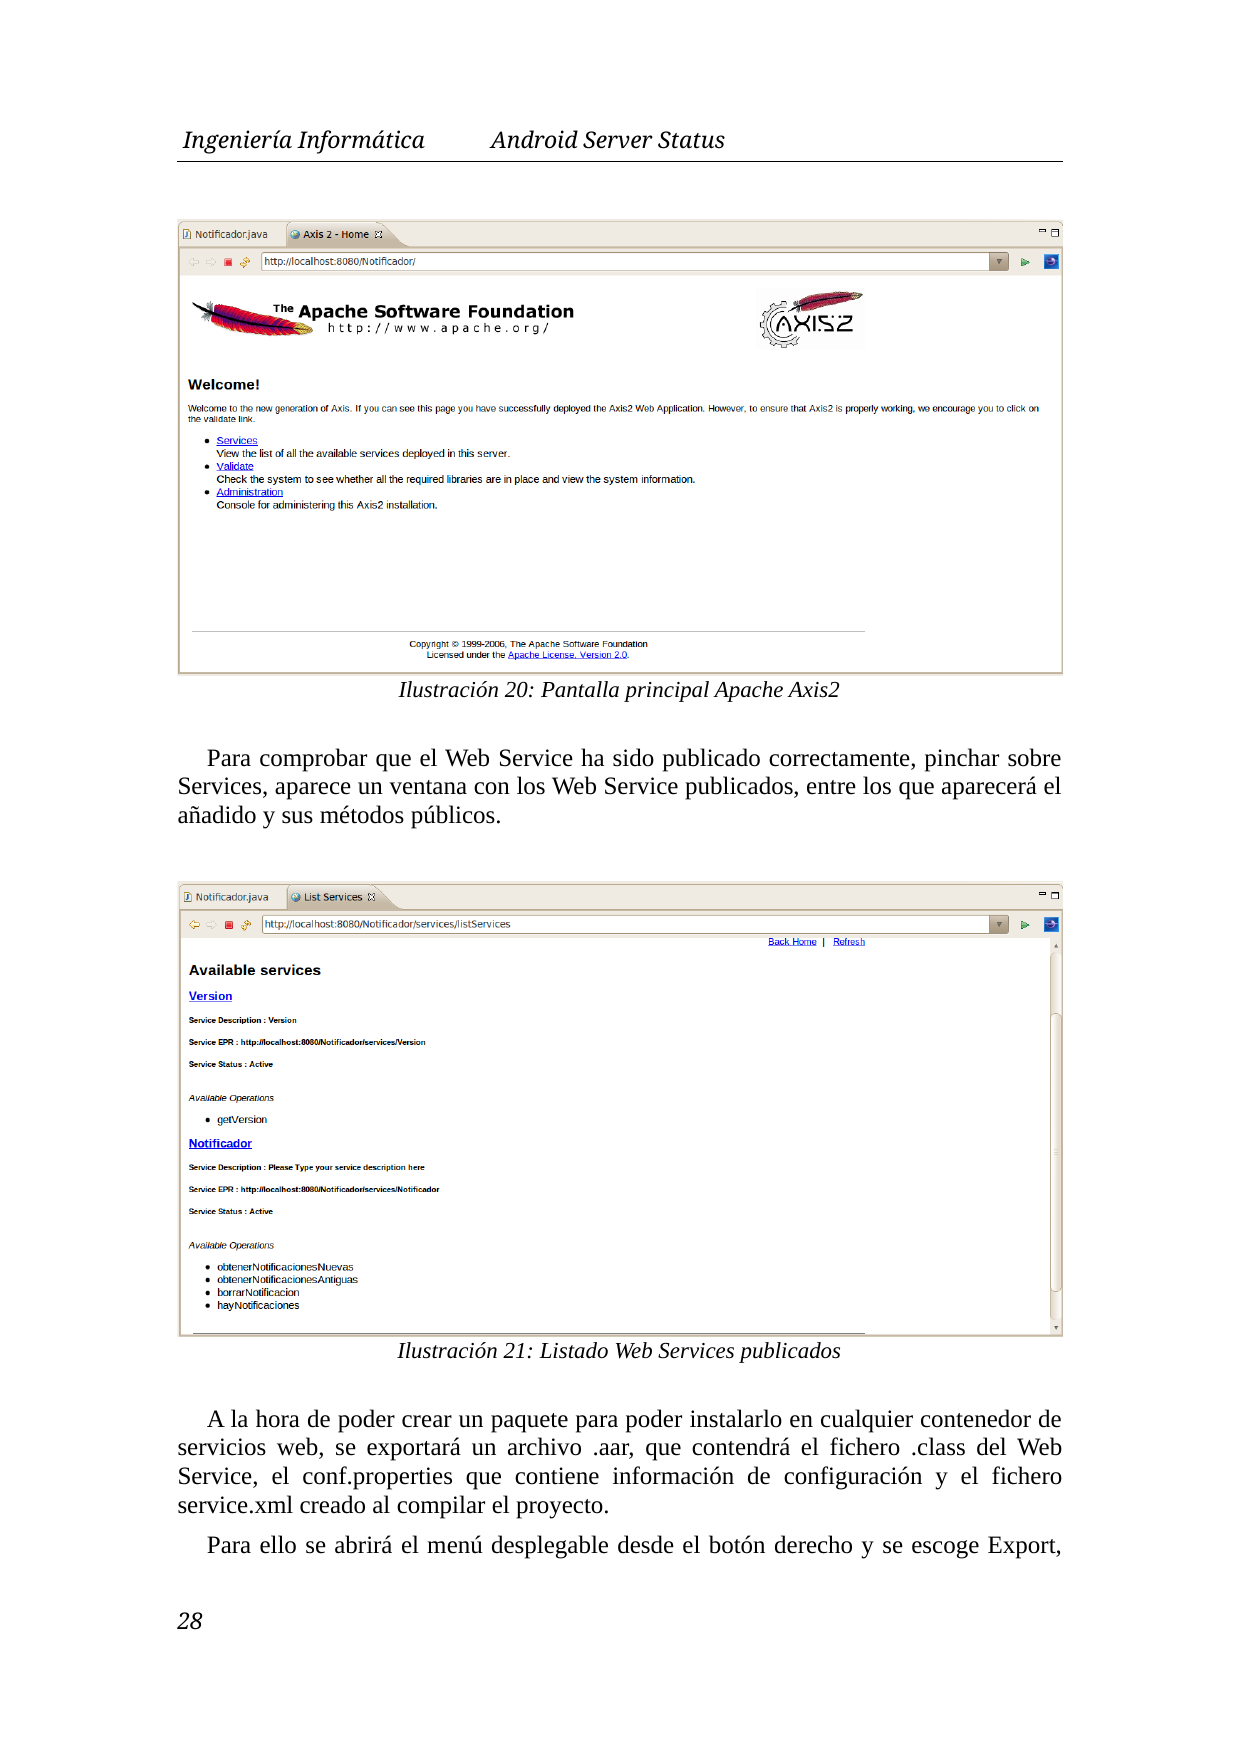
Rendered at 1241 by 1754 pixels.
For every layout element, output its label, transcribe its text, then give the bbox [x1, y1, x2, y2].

picture [177, 219, 1063, 676]
text Ilustración 20: Pantalla principal Apache Axis2 [177, 676, 1063, 702]
text Para ello se abrirá el menú desplegable desde el botón derecho y se escoge Export, [177, 1531, 1063, 1559]
text Para comprobar que el Web Service ha sido publicado correctamente, pinchar sobre Services, aparece un ventana con los Web Service publicados, entre los que aparecerá el añadido y sus métodos públicos. [177, 743, 1063, 829]
text A la hora de poder crear un paquete para poder instalarlo en cualquier contenedor de servicios web, se exportará un archivo .aar, que contendrá el fichero .class del Web Service, el conf.properties que contiene información de configuración y el fichero service.xml creado al compilar el proyecto. [177, 1404, 1063, 1519]
picture [177, 881, 1063, 1337]
text Ilustración 21: Listado Web Services publicados [177, 1337, 1063, 1363]
